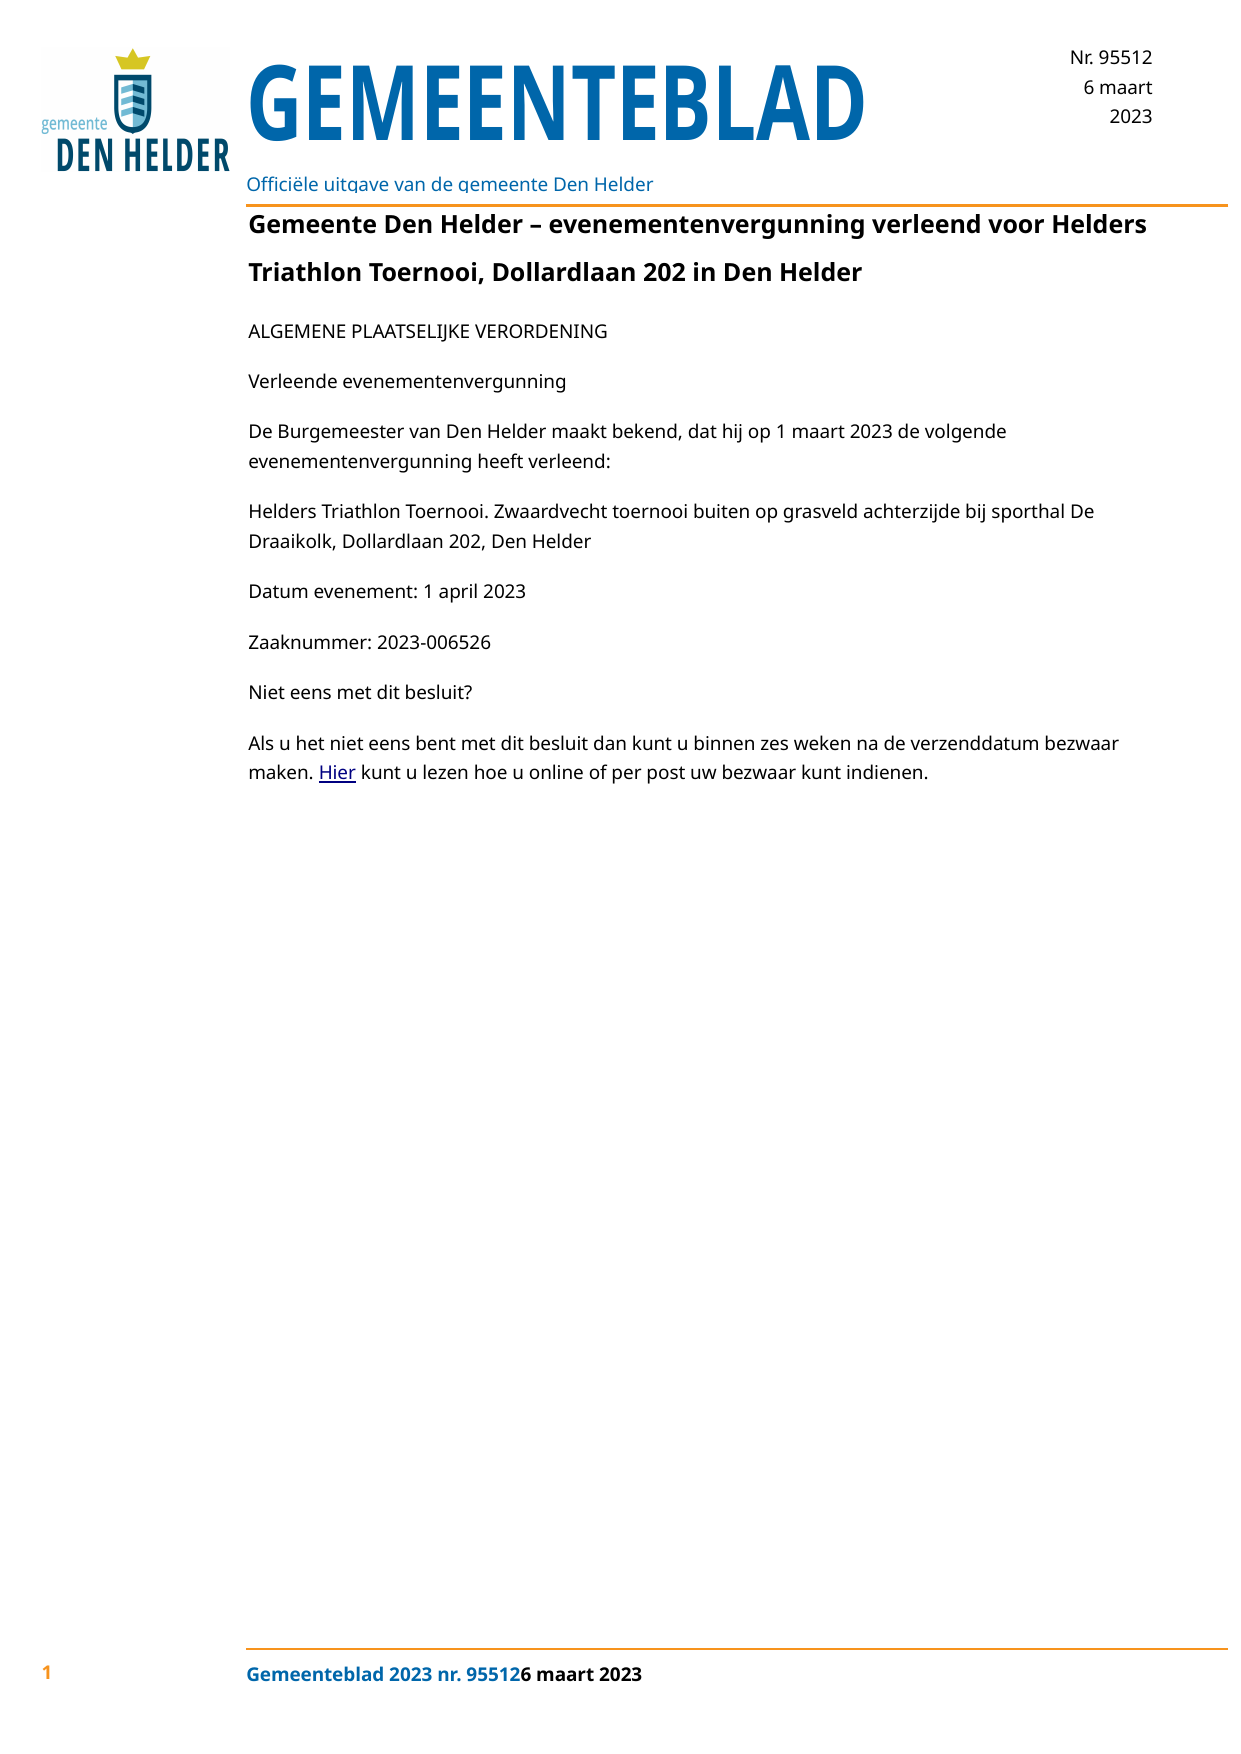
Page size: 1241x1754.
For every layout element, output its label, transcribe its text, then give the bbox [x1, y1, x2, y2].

text Zaaknummer: 2023-006526 [248, 629, 1152, 655]
text Niet eens met dit besluit? [248, 679, 1152, 705]
picture [220, 160, 224, 172]
picture [182, 144, 187, 165]
text Helders Triathlon Toernooi. Zwaardvecht toernooi buiten op grasveld achterzijde bij sporthal De Draaikolk, Dollardlaan 202, Den Helder [248, 499, 1152, 554]
picture [100, 154, 106, 172]
picture [130, 157, 135, 172]
text Datum evenement: 1 april 2023 [248, 579, 1152, 604]
picture [63, 144, 68, 165]
text Verleende evenementenvergunning [248, 368, 1152, 394]
picture [41, 47, 231, 172]
text Gemeente Den Helder – evenementenvergunning verleend voor Helders Triathlon Toernooi, Dollardlaan 202 in Den Helder [248, 207, 1152, 288]
text De Burgemeester van Den Helder maakt bekend, dat hij op 1 maart 2023 de volgende evenementenvergunning heeft verleend: [248, 419, 1152, 474]
text Als u het niet eens bent met dit besluit dan kunt u binnen zes weken na de verzenddatum bezwaar maken. Hier kunt u lezen hoe u online of per post uw bezwaar kunt indienen. [248, 730, 1152, 785]
text ALGEMENE PLAATSELIJKE VERORDENING [248, 318, 1152, 344]
